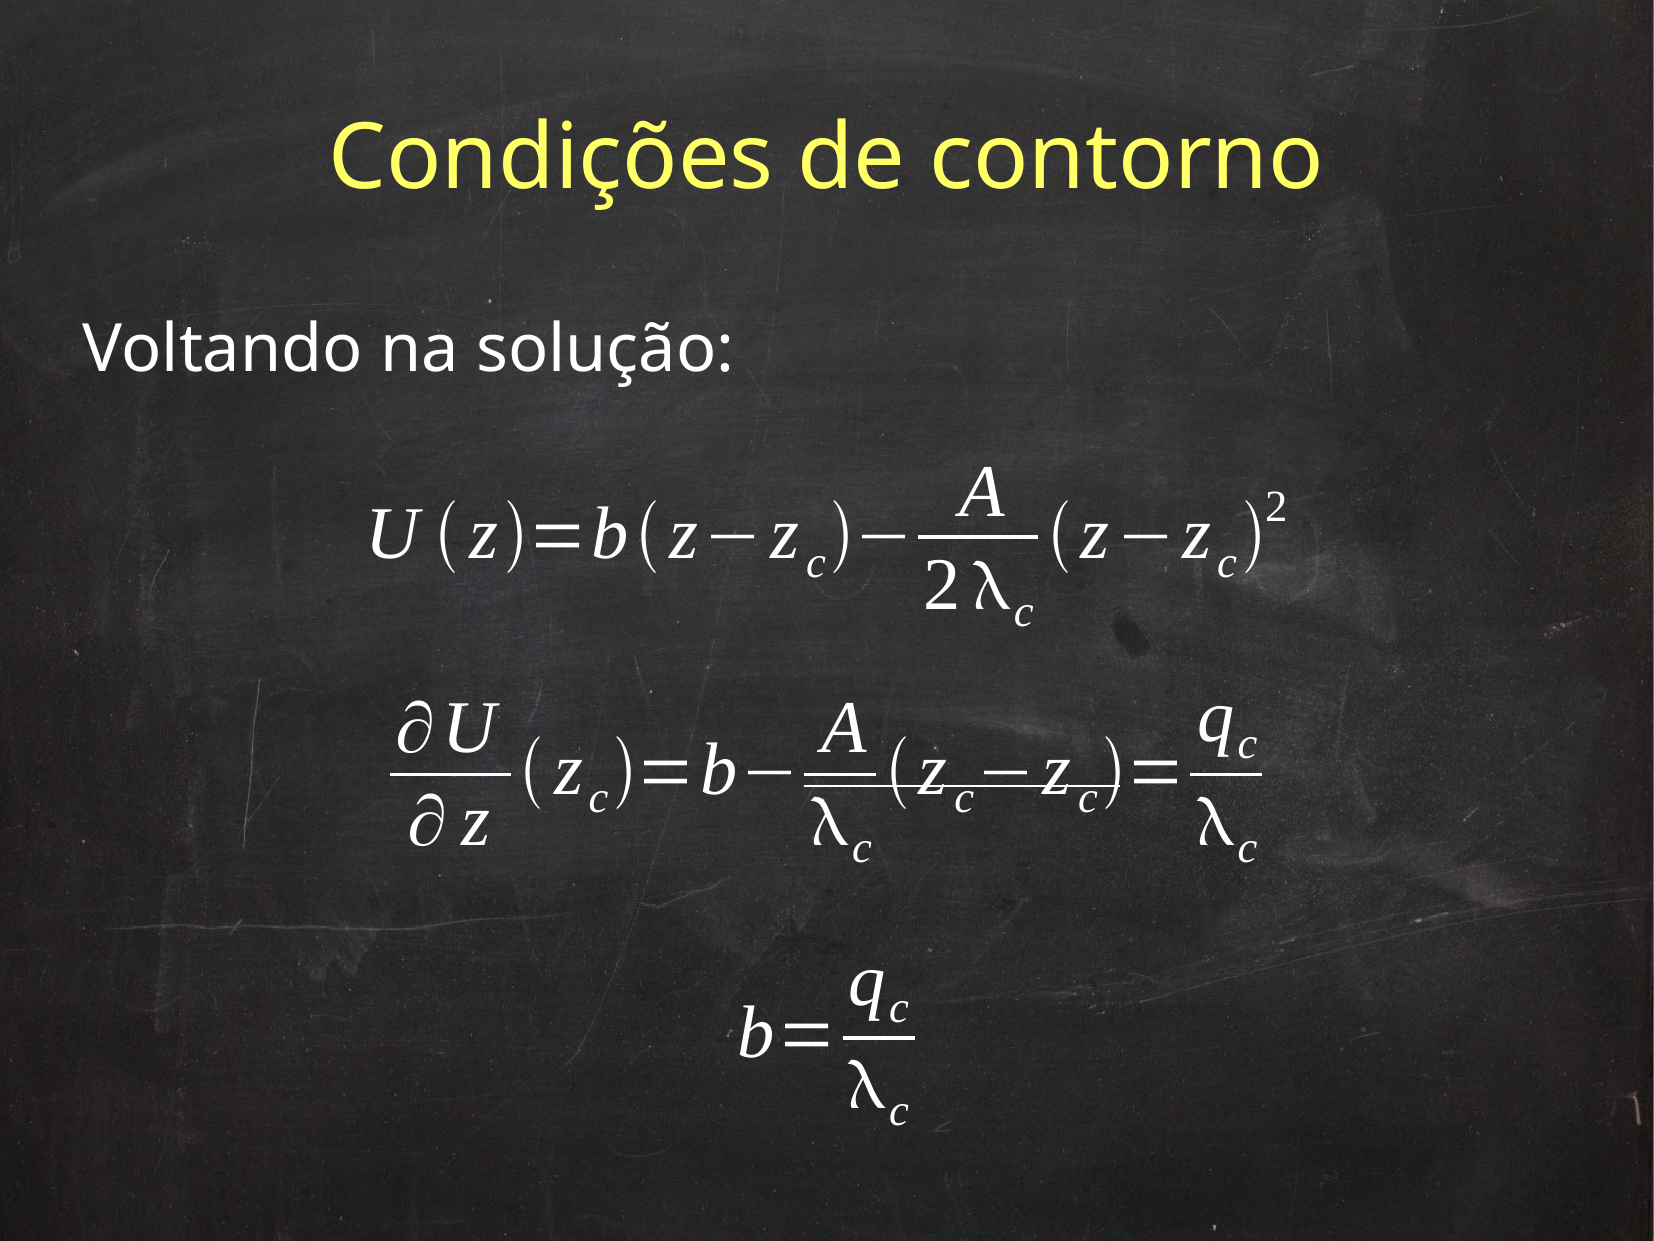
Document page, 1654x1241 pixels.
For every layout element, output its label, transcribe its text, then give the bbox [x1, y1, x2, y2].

chart [381, 675, 1273, 873]
title Condições de contorno [82, 56, 1571, 250]
chart [359, 450, 1294, 637]
picture [0, 0, 1654, 1241]
chart [729, 938, 925, 1136]
list Voltando na solução: [82, 300, 1571, 460]
